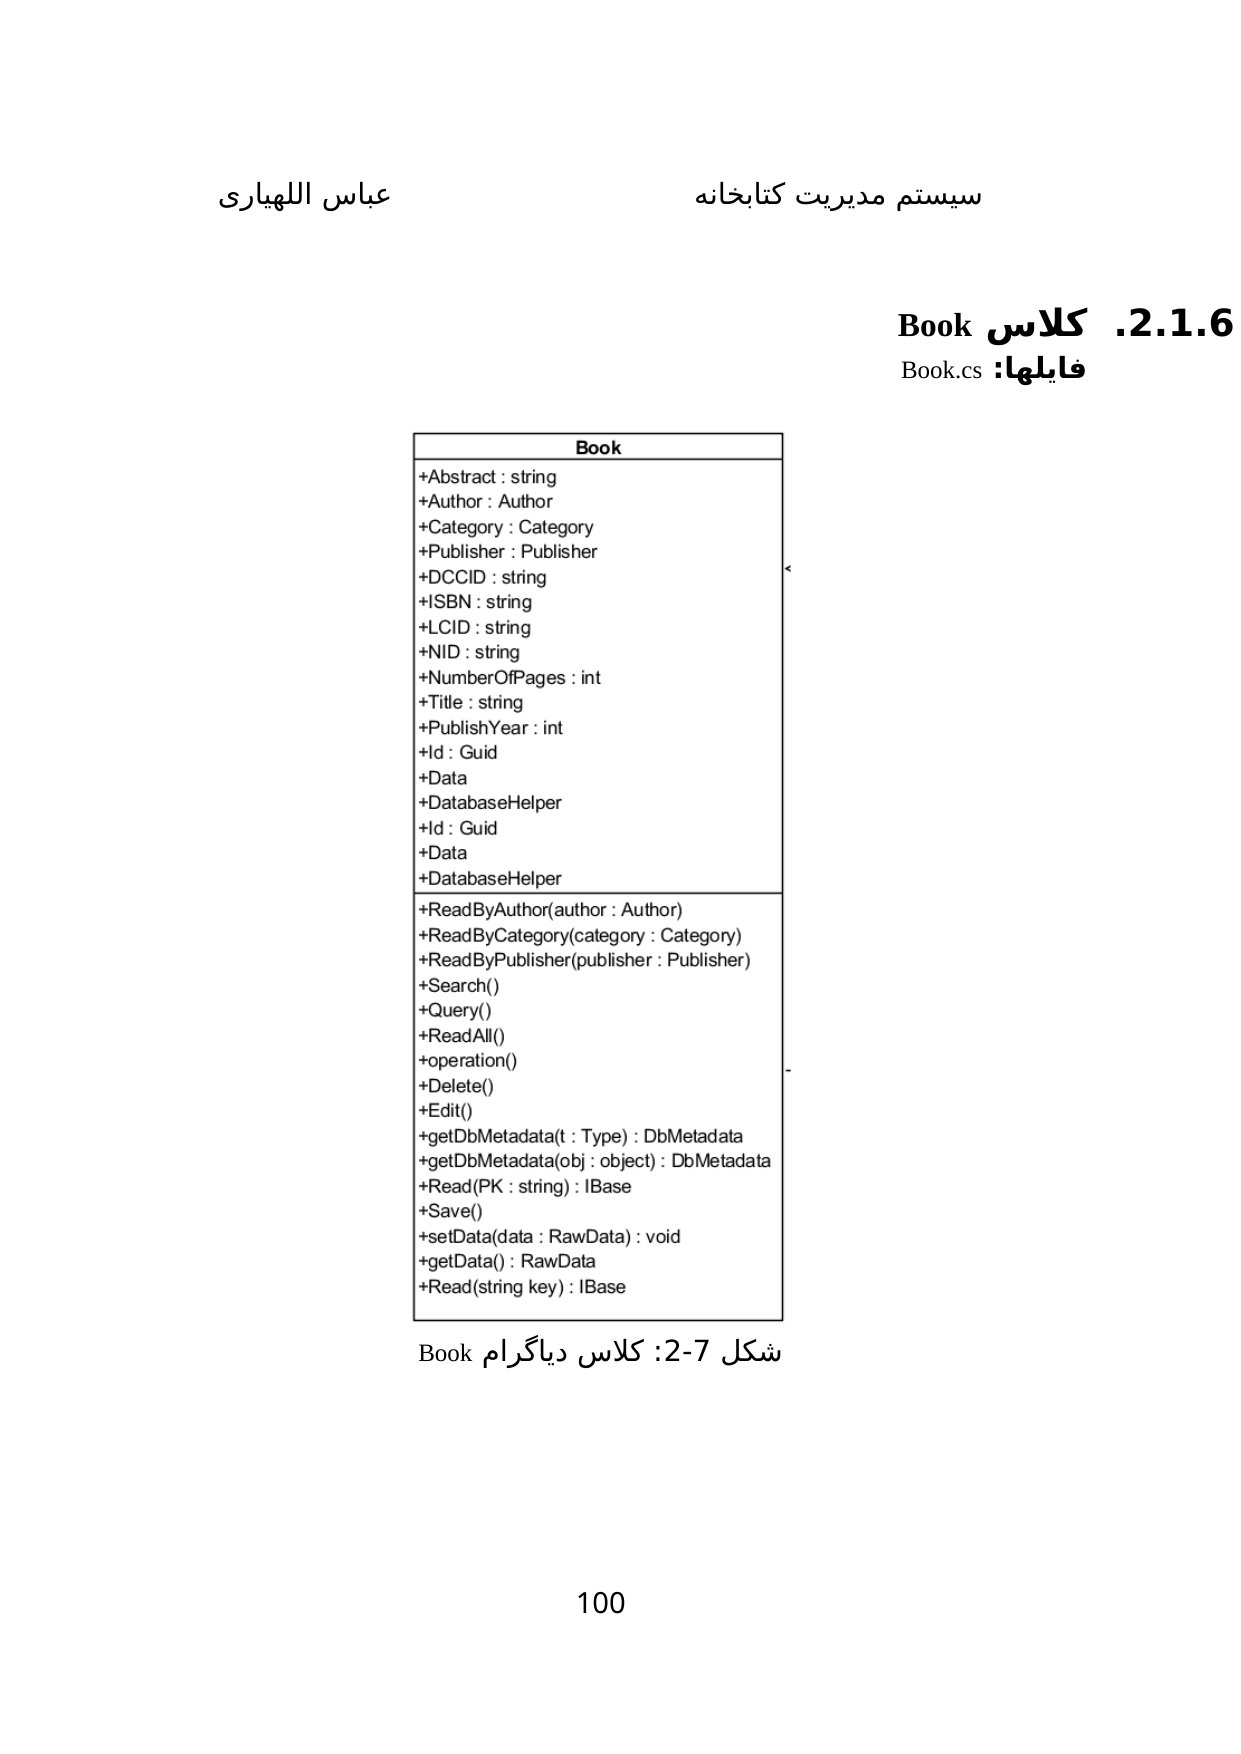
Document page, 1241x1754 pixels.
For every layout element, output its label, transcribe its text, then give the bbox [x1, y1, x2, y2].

picture [410, 423, 791, 1330]
text شکل 2-7: کلاس دیاگرام Book [410, 1330, 791, 1368]
text فایلها: Book.cs [114, 351, 1087, 385]
subtitle کلاس Book [114, 301, 1087, 345]
